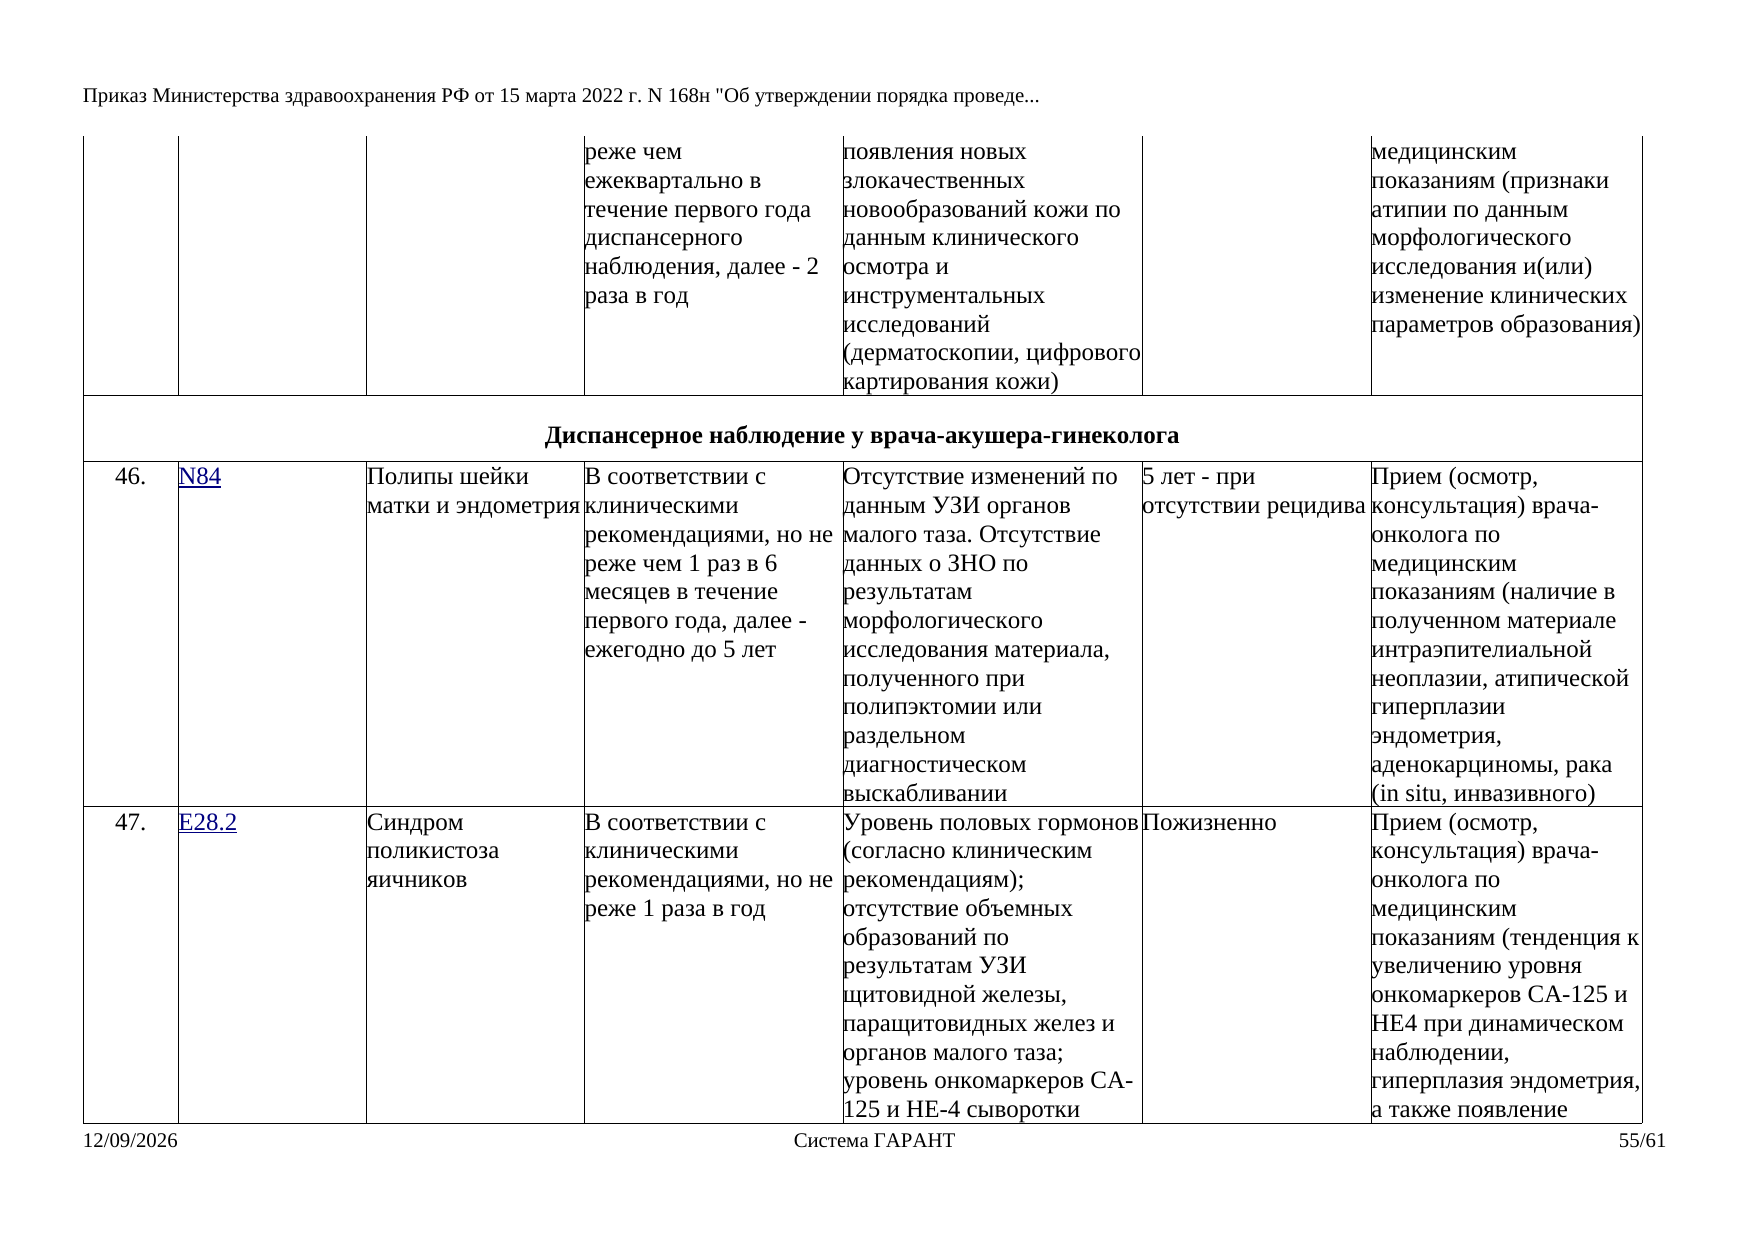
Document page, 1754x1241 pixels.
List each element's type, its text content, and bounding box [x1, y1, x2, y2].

table_cell [1143, 136, 1371, 395]
table_cell Прием (осмотр, консультация) врача-онколога по медицинским показаниям (тенденция к увеличению уровня онкомаркеров СА-125 и НЕ4 при динамическом наблюдении, гиперплазия эндометрия, а также появление [1372, 807, 1642, 1123]
table_cell N84 [179, 462, 366, 806]
table_cell медицинским показаниям (признаки атипии по данным морфологического исследования и(или) изменение клинических параметров образования) [1372, 136, 1642, 395]
table_cell [367, 136, 584, 395]
table_cell Уровень половых гормонов (согласно клиническим рекомендациям); отсутствие объемных образований по результатам УЗИ щитовидной железы, паращитовидных желез и органов малого таза; уровень онкомаркеров СА-125 и НЕ-4 сыворотки [844, 807, 1142, 1123]
table_cell Пожизненно [1143, 807, 1371, 1123]
table_cell Полипы шейки матки и эндометрия [367, 462, 584, 806]
table_cell В соответствии с клиническими рекомендациями, но не реже чем 1 раз в 6 месяцев в течение первого года, далее - ежегодно до 5 лет [585, 462, 843, 806]
table_cell 46. [84, 462, 178, 806]
table_cell Диспансерное наблюдение у врача-акушера-гинеколога [84, 396, 1642, 461]
table_cell 5 лет - при отсутствии рецидива [1143, 462, 1371, 806]
table_cell Синдром поликистоза яичников [367, 807, 584, 1123]
table_cell E28.2 [179, 807, 366, 1123]
table_cell [84, 136, 178, 395]
table_cell реже чем ежеквартально в течение первого года диспансерного наблюдения, далее - 2 раза в год [585, 136, 843, 395]
table_cell [179, 136, 366, 395]
table_cell Отсутствие изменений по данным УЗИ органов малого таза. Отсутствие данных о ЗНО по результатам морфологического исследования материала, полученного при полипэктомии или раздельном диагностическом выскабливании [844, 462, 1142, 806]
table_cell появления новых злокачественных новообразований кожи по данным клинического осмотра и инструментальных исследований (дерматоскопии, цифрового картирования кожи) [844, 136, 1142, 395]
table_cell В соответствии с клиническими рекомендациями, но не реже 1 раза в год [585, 807, 843, 1123]
table_cell 47. [84, 807, 178, 1123]
table_cell Прием (осмотр, консультация) врача-онколога по медицинским показаниям (наличие в полученном материале интраэпителиальной неоплазии, атипической гиперплазии эндометрия, аденокарциномы, рака (in situ, инвазивного) [1372, 462, 1642, 806]
